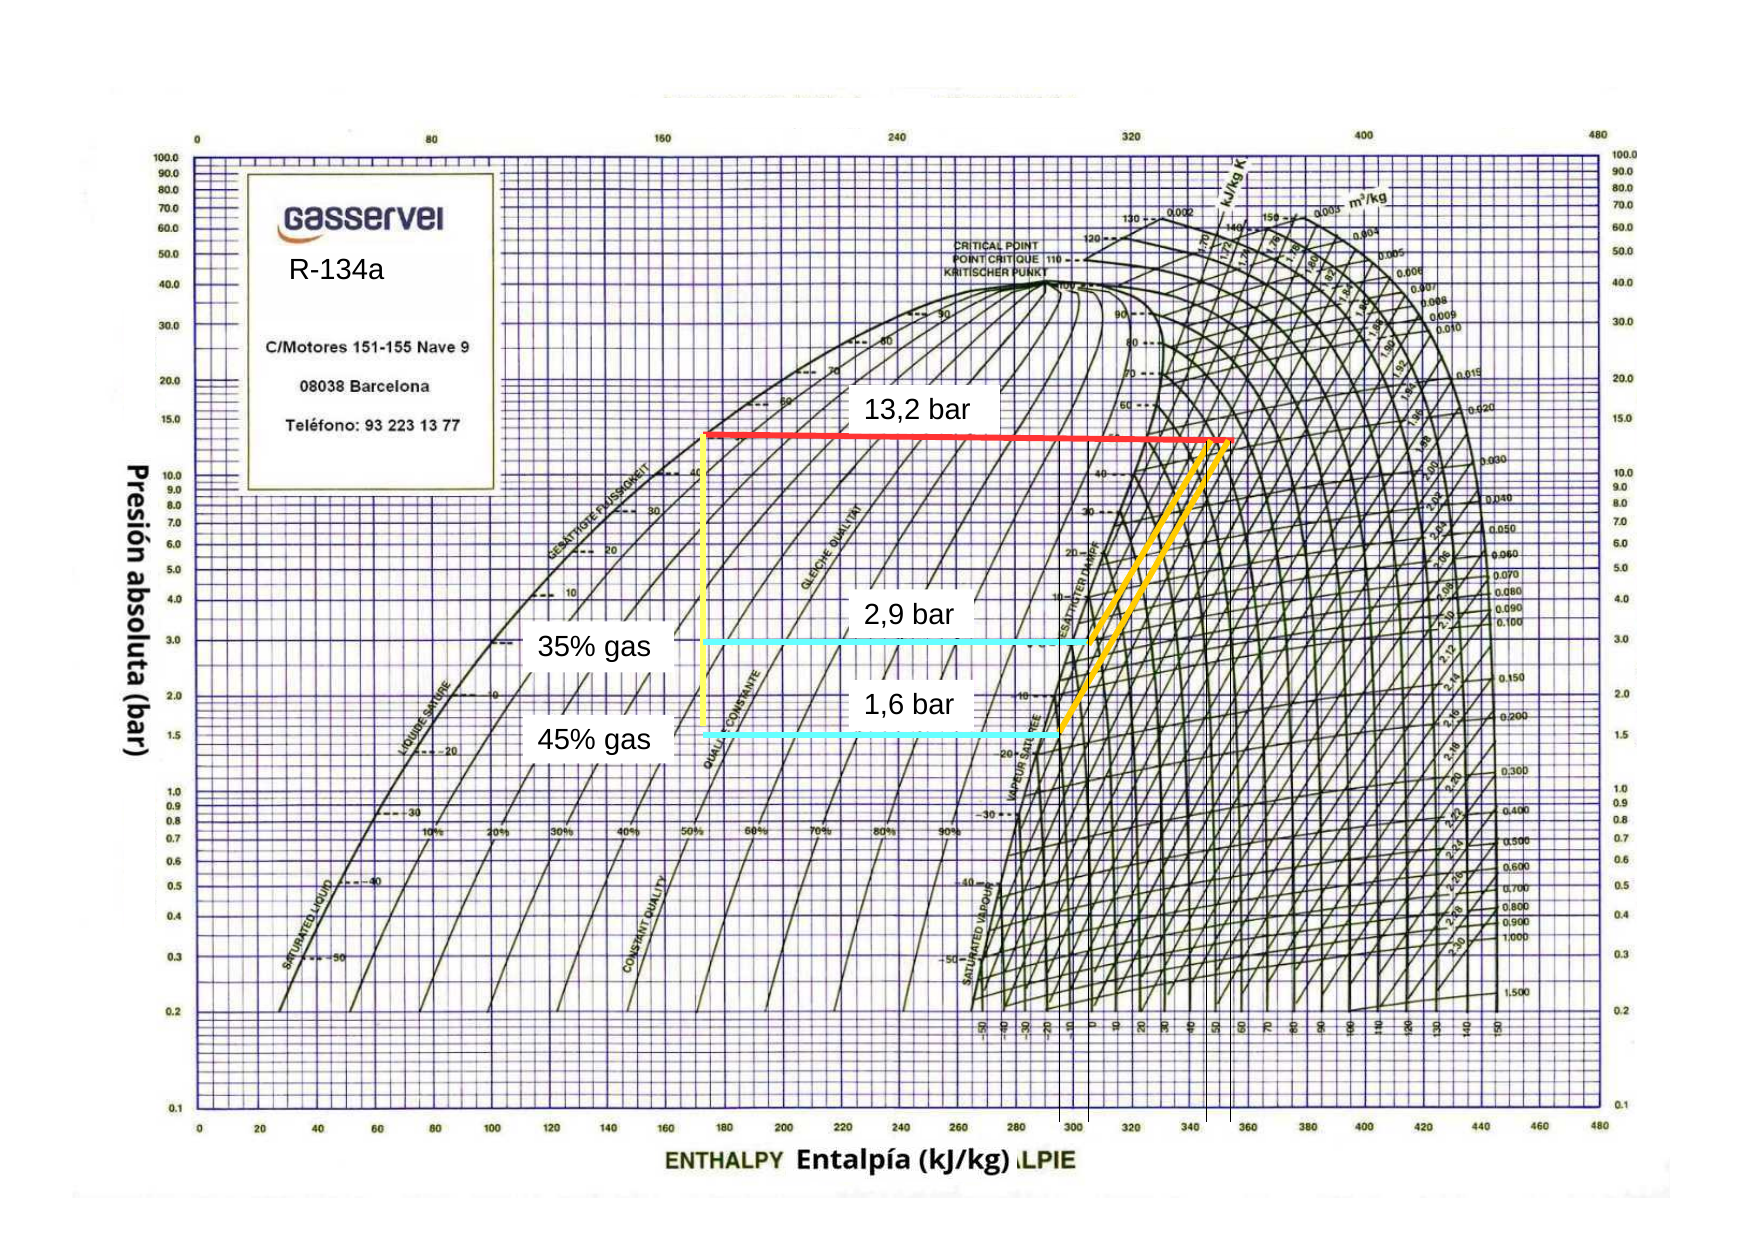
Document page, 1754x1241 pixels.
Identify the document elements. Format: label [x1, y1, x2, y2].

picture [71, 86, 1670, 1198]
